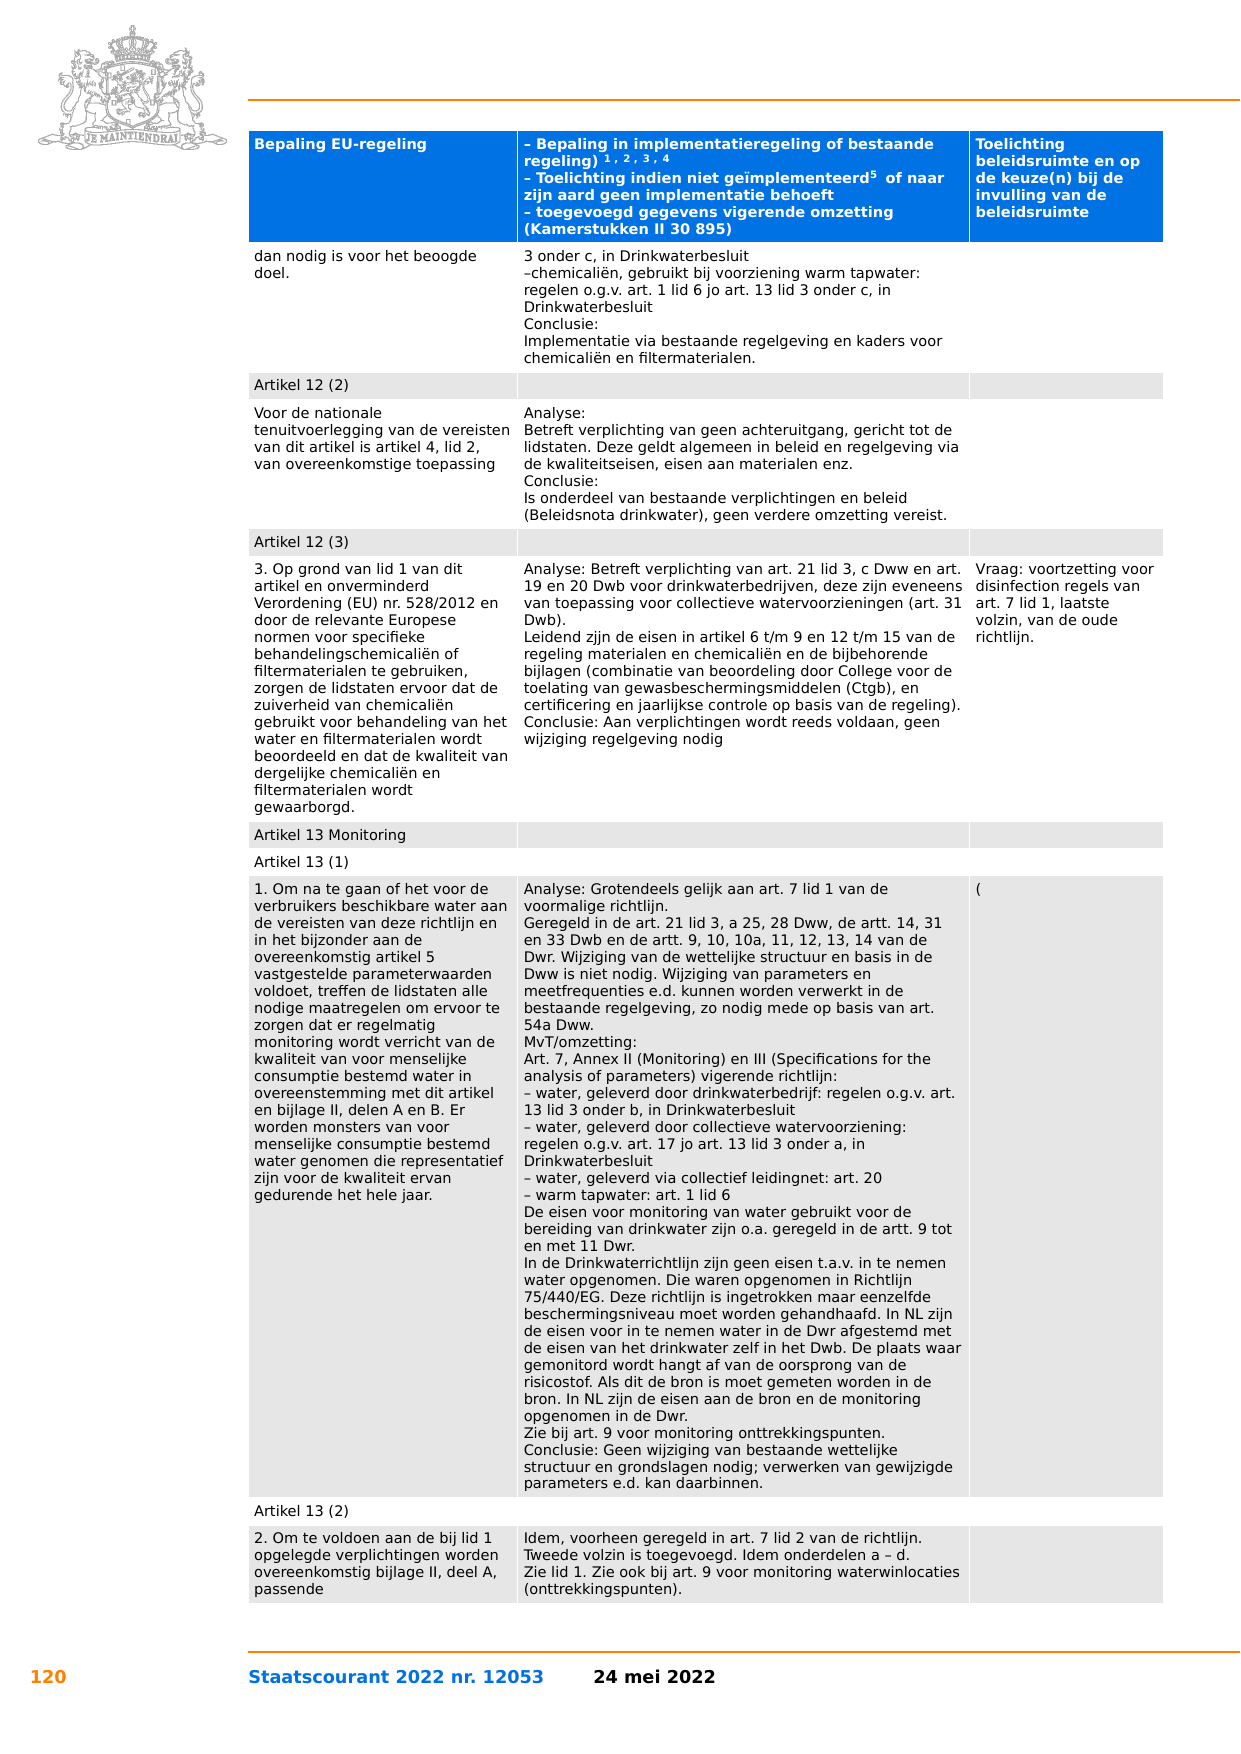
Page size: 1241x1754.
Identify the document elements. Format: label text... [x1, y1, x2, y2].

table_cell 2. Om te voldoen aan de bij lid 1 opgelegde verplichtingen worden overeenkomstig bijlage II, deel A, passende [249, 1526, 517, 1603]
table_cell Artikel 13 (1) [249, 849, 517, 875]
table_header Bepaling EU-regeling [249, 131, 517, 242]
table_cell Idem, voorheen geregeld in art. 7 lid 2 van de richtlijn. Tweede volzin is toegevoegd. Idem onderdelen a – d. Zie lid 1. Zie ook bij art. 9 voor monitoring waterwinlocaties (onttrekkingspunten). [518, 1526, 969, 1603]
table_cell [970, 1526, 1163, 1603]
table_cell Voor de nationale tenuitvoerlegging van de vereisten van dit artikel is artikel 4, lid 2, van overeenkomstige toepassing [249, 400, 517, 528]
table_cell [518, 849, 969, 875]
table_cell [518, 373, 969, 399]
table_header – Bepaling in implementatieregeling of bestaande regeling) 1, 2, 3, 4 – Toelichting indien niet geïmplementeerd5 of naar zijn aard geen implementatie behoeft – toegevoegd gegevens vigerende omzetting (Kamerstukken II 30 895) [518, 131, 969, 242]
table_cell dan nodig is voor het beoogde doel. [249, 243, 517, 371]
table_cell Vraag: voortzetting voor disinfection regels van art. 7 lid 1, laatste volzin, van de oude richtlijn. [970, 557, 1163, 821]
picture [38, 25, 227, 150]
table_cell Artikel 13 Monitoring [249, 822, 517, 848]
table_cell ( [970, 876, 1163, 1497]
table_cell [970, 529, 1163, 556]
table_cell 3. Op grond van lid 1 van dit artikel en onverminderd Verordening (EU) nr. 528/2012 en door de relevante Europese normen voor specifieke behandelingschemicaliën of filtermaterialen te gebruiken, zorgen de lidstaten ervoor dat de zuiverheid van chemicaliën gebruikt voor behandeling van het water en filtermaterialen wordt beoordeeld en dat de kwaliteit van dergelijke chemicaliën en filtermaterialen wordt gewaarborgd. [249, 557, 517, 821]
table_cell [970, 1498, 1163, 1524]
table_cell [970, 243, 1163, 371]
table_cell [518, 1498, 969, 1524]
table_cell [518, 529, 969, 556]
table_cell [970, 400, 1163, 528]
table_cell [970, 849, 1163, 875]
table_cell Artikel 12 (2) [249, 373, 517, 399]
table_cell 1. Om na te gaan of het voor de verbruikers beschikbare water aan de vereisten van deze richtlijn en in het bijzonder aan de overeenkomstig artikel 5 vastgestelde parameterwaarden voldoet, treffen de lidstaten alle nodige maatregelen om ervoor te zorgen dat er regelmatig monitoring wordt verricht van de kwaliteit van voor menselijke consumptie bestemd water in overeenstemming met dit artikel en bijlage II, delen A en B. Er worden monsters van voor menselijke consumptie bestemd water genomen die representatief zijn voor de kwaliteit ervan gedurende het hele jaar. [249, 876, 517, 1497]
table_cell Analyse: Grotendeels gelijk aan art. 7 lid 1 van de voormalige richtlijn. Geregeld in de art. 21 lid 3, a 25, 28 Dww, de artt. 14, 31 en 33 Dwb en de artt. 9, 10, 10a, 11, 12, 13, 14 van de Dwr. Wijziging van de wettelijke structuur en basis in de Dww is niet nodig. Wijziging van parameters en meetfrequenties e.d. kunnen worden verwerkt in de bestaande regelgeving, zo nodig mede op basis van art. 54a Dww. MvT/omzetting: Art. 7, Annex II (Monitoring) en III (Specifications for the analysis of parameters) vigerende richtlijn: – water, geleverd door drinkwaterbedrijf: regelen o.g.v. art. 13 lid 3 onder b, in Drinkwaterbesluit – water, geleverd door collectieve watervoorziening: regelen o.g.v. art. 17 jo art. 13 lid 3 onder a, in Drinkwaterbesluit – water, geleverd via collectief leidingnet: art. 20 – warm tapwater: art. 1 lid 6 De eisen voor monitoring van water gebruikt voor de bereiding van drinkwater zijn o.a. geregeld in de artt. 9 tot en met 11 Dwr. In de Drinkwaterrichtlijn zijn geen eisen t.a.v. in te nemen water opgenomen. Die waren opgenomen in Richtlijn 75/440/EG. Deze richtlijn is ingetrokken maar eenzelfde beschermingsniveau moet worden gehandhaafd. In NL zijn de eisen voor in te nemen water in de Dwr afgestemd met de eisen van het drinkwater zelf in het Dwb. De plaats waar gemonitord wordt hangt af van de oorsprong van de risicostof. Als dit de bron is moet gemeten worden in de bron. In NL zijn de eisen aan de bron en de monitoring opgenomen in de Dwr. Zie bij art. 9 voor monitoring onttrekkingspunten. Conclusie: Geen wijziging van bestaande wettelijke structuur en grondslagen nodig; verwerken van gewijzigde parameters e.d. kan daarbinnen. [518, 876, 969, 1497]
table_cell Artikel 13 (2) [249, 1498, 517, 1524]
table_cell [970, 373, 1163, 399]
table_cell 3 onder c, in Drinkwaterbesluit –chemicaliën, gebruikt bij voorziening warm tapwater: regelen o.g.v. art. 1 lid 6 jo art. 13 lid 3 onder c, in Drinkwaterbesluit Conclusie: Implementatie via bestaande regelgeving en kaders voor chemicaliën en filtermaterialen. [518, 243, 969, 371]
table_cell [518, 822, 969, 848]
table_cell Analyse: Betreft verplichting van geen achteruitgang, gericht tot de lidstaten. Deze geldt algemeen in beleid en regelgeving via de kwaliteitseisen, eisen aan materialen enz. Conclusie: Is onderdeel van bestaande verplichtingen en beleid (Beleidsnota drinkwater), geen verdere omzetting vereist. [518, 400, 969, 528]
table_cell [970, 822, 1163, 848]
table_header Toelichting beleidsruimte en op de keuze(n) bij de invulling van de beleidsruimte [970, 131, 1163, 242]
table_cell Analyse: Betreft verplichting van art. 21 lid 3, c Dww en art. 19 en 20 Dwb voor drinkwaterbedrijven, deze zijn eveneens van toepassing voor collectieve watervoorzieningen (art. 31 Dwb). Leidend zjjn de eisen in artikel 6 t/m 9 en 12 t/m 15 van de regeling materialen en chemicaliën en de bijbehorende bijlagen (combinatie van beoordeling door College voor de toelating van gewasbeschermingsmiddelen (Ctgb), en certificering en jaarlijkse controle op basis van de regeling). Conclusie: Aan verplichtingen wordt reeds voldaan, geen wijziging regelgeving nodig [518, 557, 969, 821]
table_cell Artikel 12 (3) [249, 529, 517, 556]
